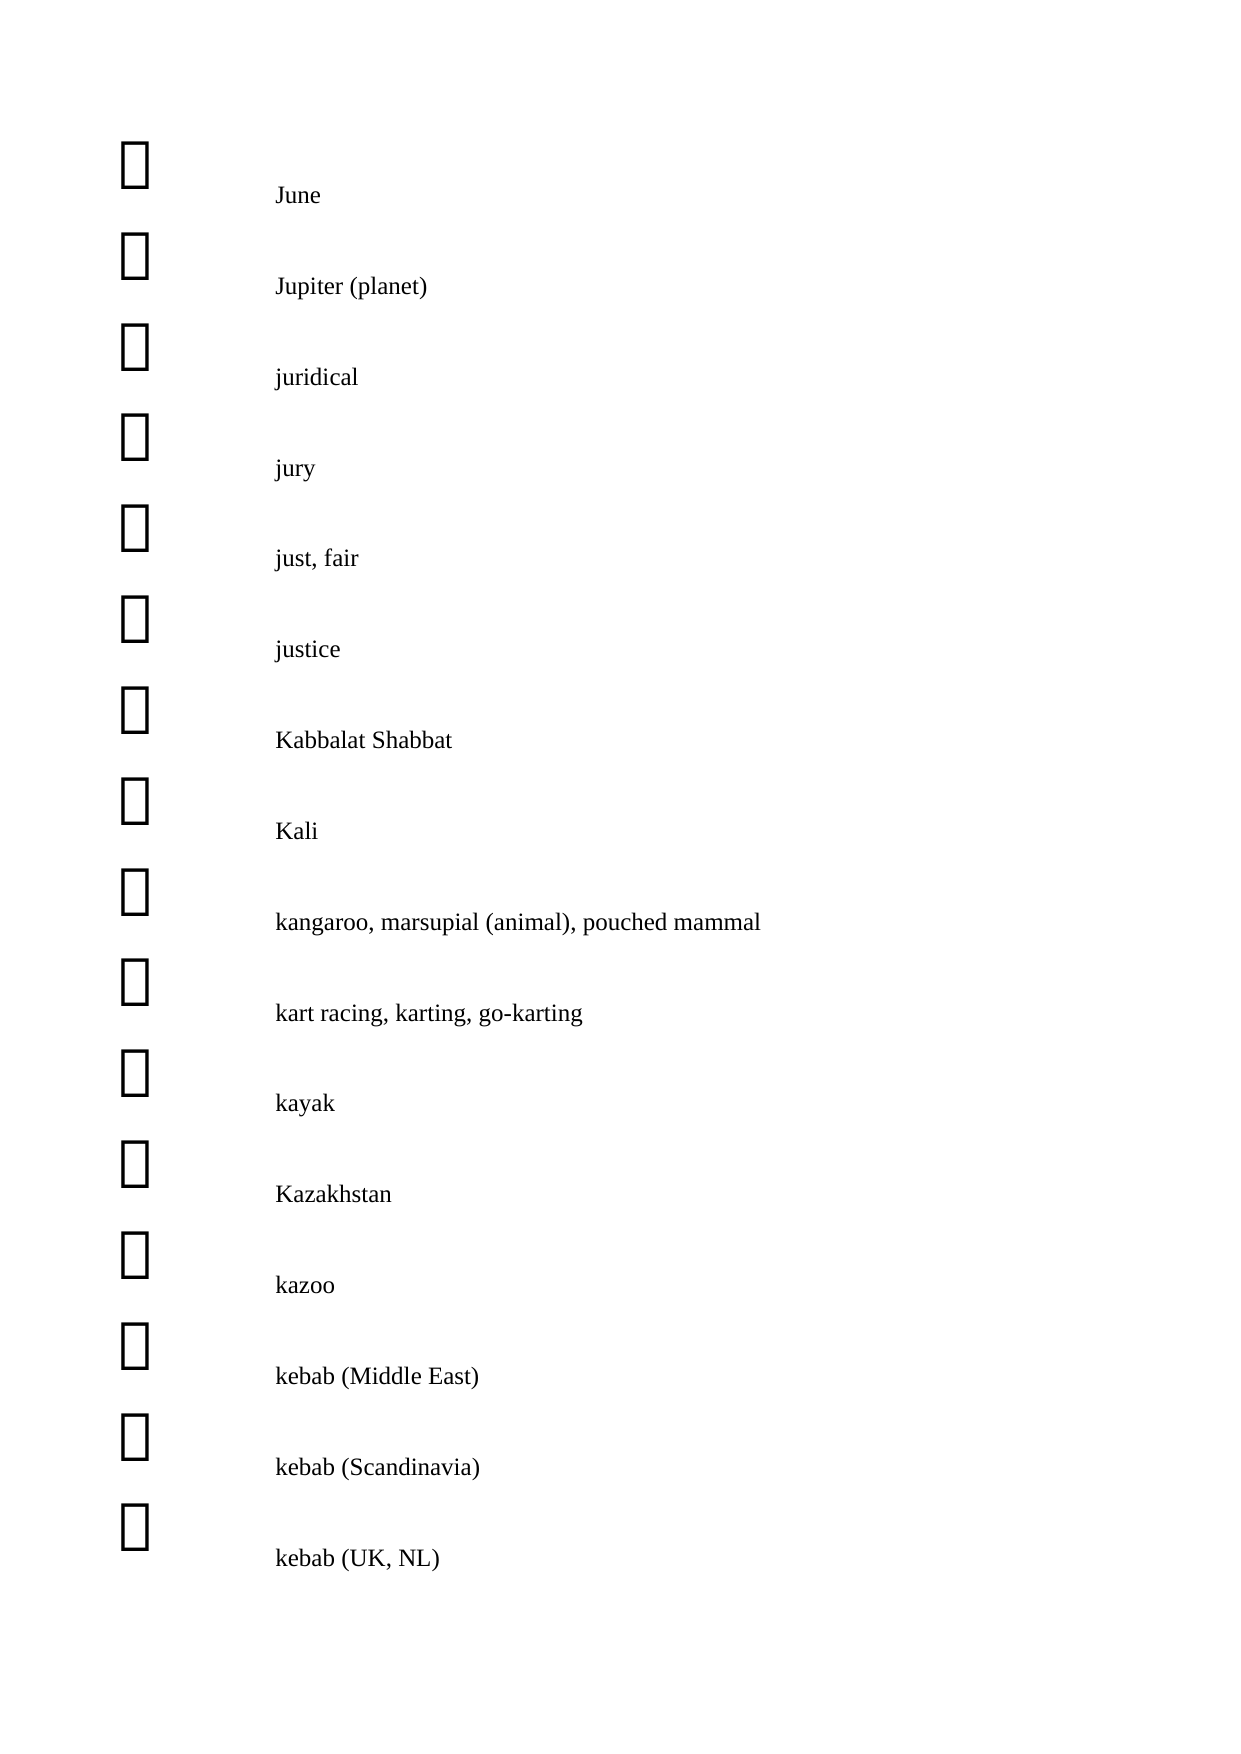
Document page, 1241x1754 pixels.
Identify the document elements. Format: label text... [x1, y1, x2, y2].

table_cell  [115, 391, 275, 481]
table_cell  [115, 1481, 275, 1571]
table_cell  [115, 754, 275, 845]
table_cell  [115, 300, 275, 391]
table_cell Jupiter (planet) [275, 209, 949, 300]
table_cell juridical [275, 300, 949, 391]
table_cell  [115, 1390, 275, 1481]
table_cell Kali [275, 754, 949, 845]
table_cell Kabbalat Shabbat [275, 663, 949, 754]
table_cell kayak [275, 1026, 949, 1117]
table_cell kebab (Scandinavia) [275, 1390, 949, 1481]
table_cell kebab (Middle East) [275, 1299, 949, 1390]
table_cell  [115, 845, 275, 936]
table_cell June [275, 118, 949, 209]
table_cell just, fair [275, 481, 949, 572]
table_cell  [115, 663, 275, 754]
table_cell  [115, 1026, 275, 1117]
table_cell  [115, 936, 275, 1026]
table_cell  [115, 481, 275, 572]
table_cell Kazakhstan [275, 1117, 949, 1208]
table_cell  [115, 1208, 275, 1299]
table_cell justice [275, 572, 949, 663]
table_cell kart racing, karting, go-karting [275, 936, 949, 1026]
table_cell  [115, 209, 275, 300]
table_cell  [115, 1299, 275, 1390]
table_cell  [115, 572, 275, 663]
table_cell jury [275, 391, 949, 481]
table_cell kazoo [275, 1208, 949, 1299]
table_cell  [115, 1117, 275, 1208]
table_cell kebab (UK, NL) [275, 1481, 949, 1571]
table_cell  [115, 118, 275, 209]
table_cell kangaroo, marsupial (animal), pouched mammal [275, 845, 949, 936]
